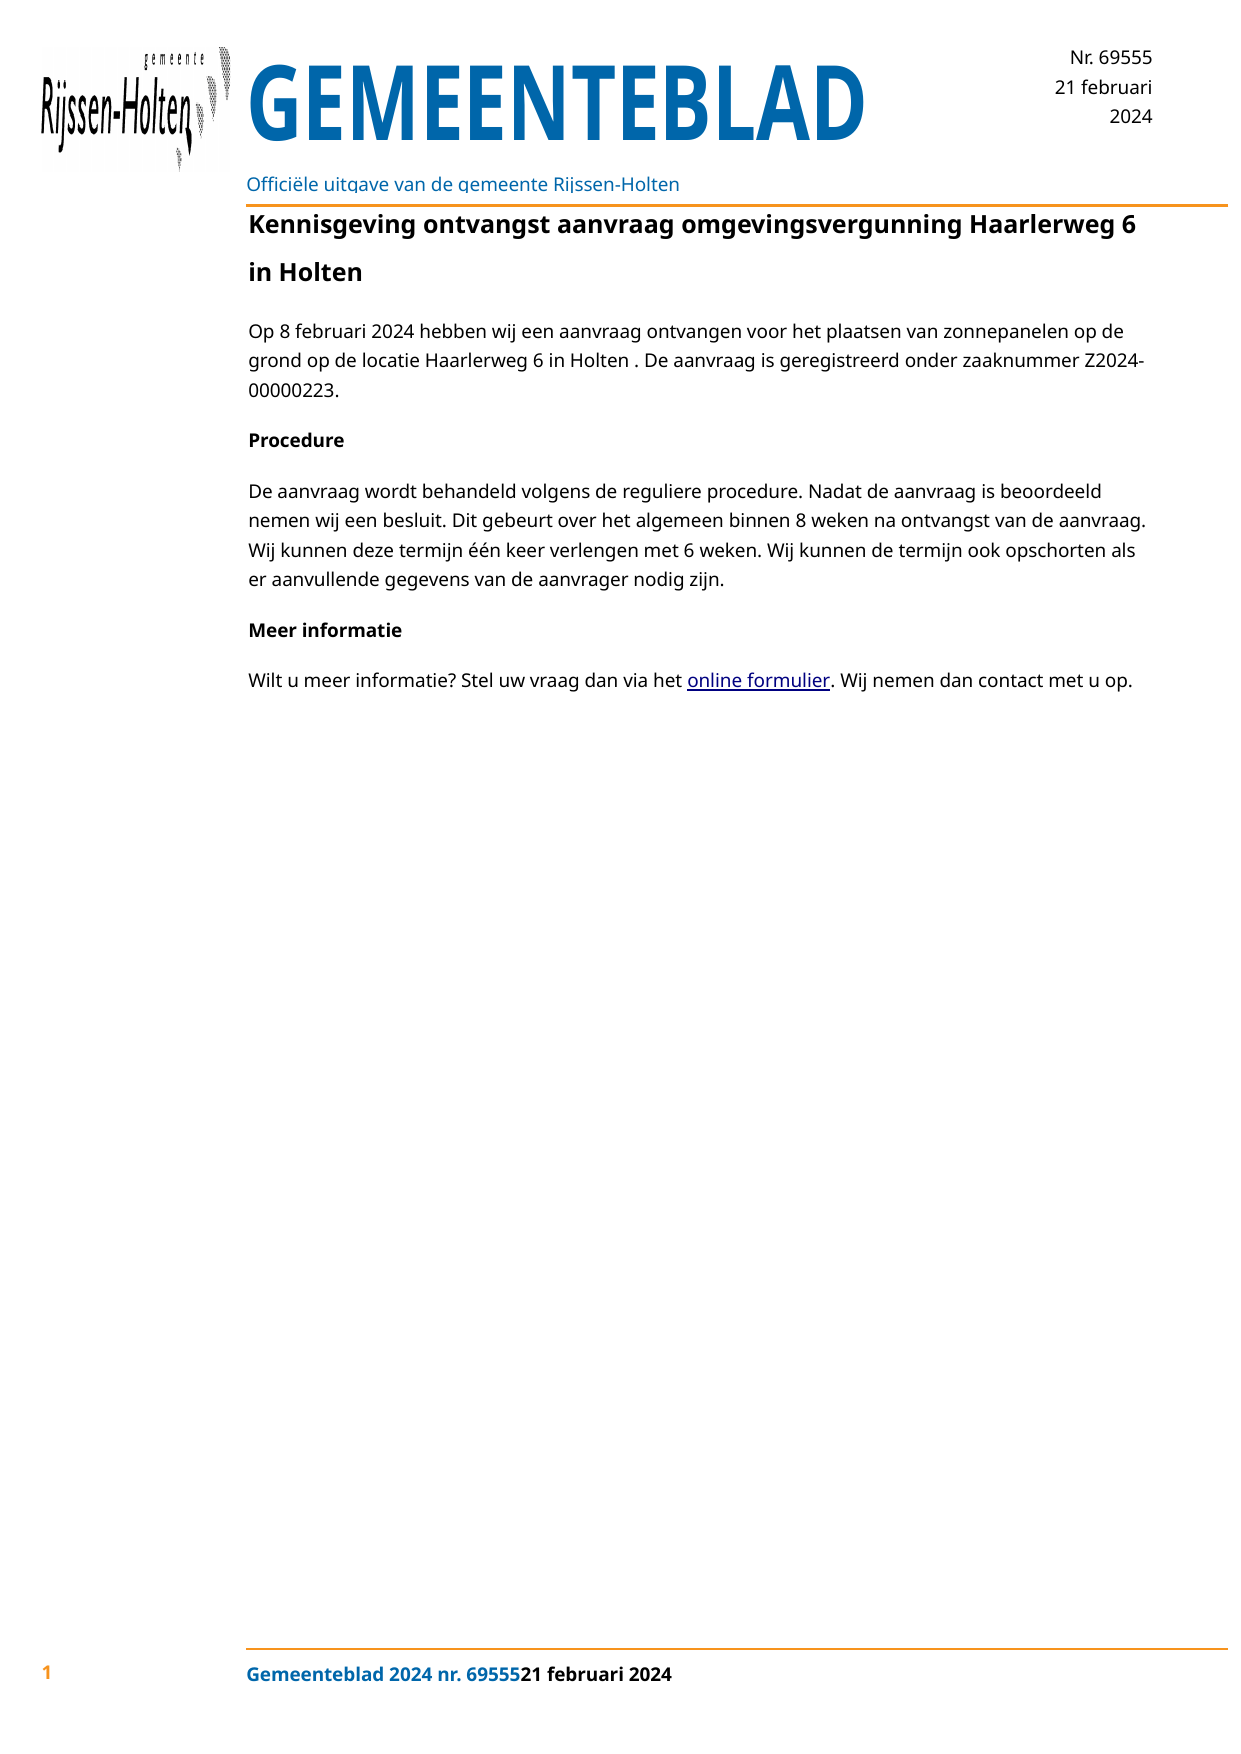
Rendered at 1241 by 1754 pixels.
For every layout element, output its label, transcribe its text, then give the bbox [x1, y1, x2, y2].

text Wilt u meer informatie? Stel uw vraag dan via het online formulier. Wij nemen dan contact met u op. [248, 667, 1152, 693]
text Op 8 februari 2024 hebben wij een aanvraag ontvangen voor het plaatsen van zonnepanelen op de grond op de locatie Haarlerweg 6 in Holten . De aanvraag is geregistreerd onder zaaknummer Z2024-00000223. [248, 318, 1152, 403]
text Meer informatie [248, 617, 1152, 643]
text Kennisgeving ontvangst aanvraag omgevingsvergunning Haarlerweg 6 in Holten [248, 207, 1152, 288]
text De aanvraag wordt behandeld volgens de reguliere procedure. Nadat de aanvraag is beoordeeld nemen wij een besluit. Dit gebeurt over het algemeen binnen 8 weken na ontvangst van de aanvraag. Wij kunnen deze termijn één keer verlengen met 6 weken. Wij kunnen de termijn ook opschorten als er aanvullende gegevens van de aanvrager nodig zijn. [248, 478, 1152, 592]
picture [41, 47, 231, 172]
text Procedure [248, 427, 1152, 453]
